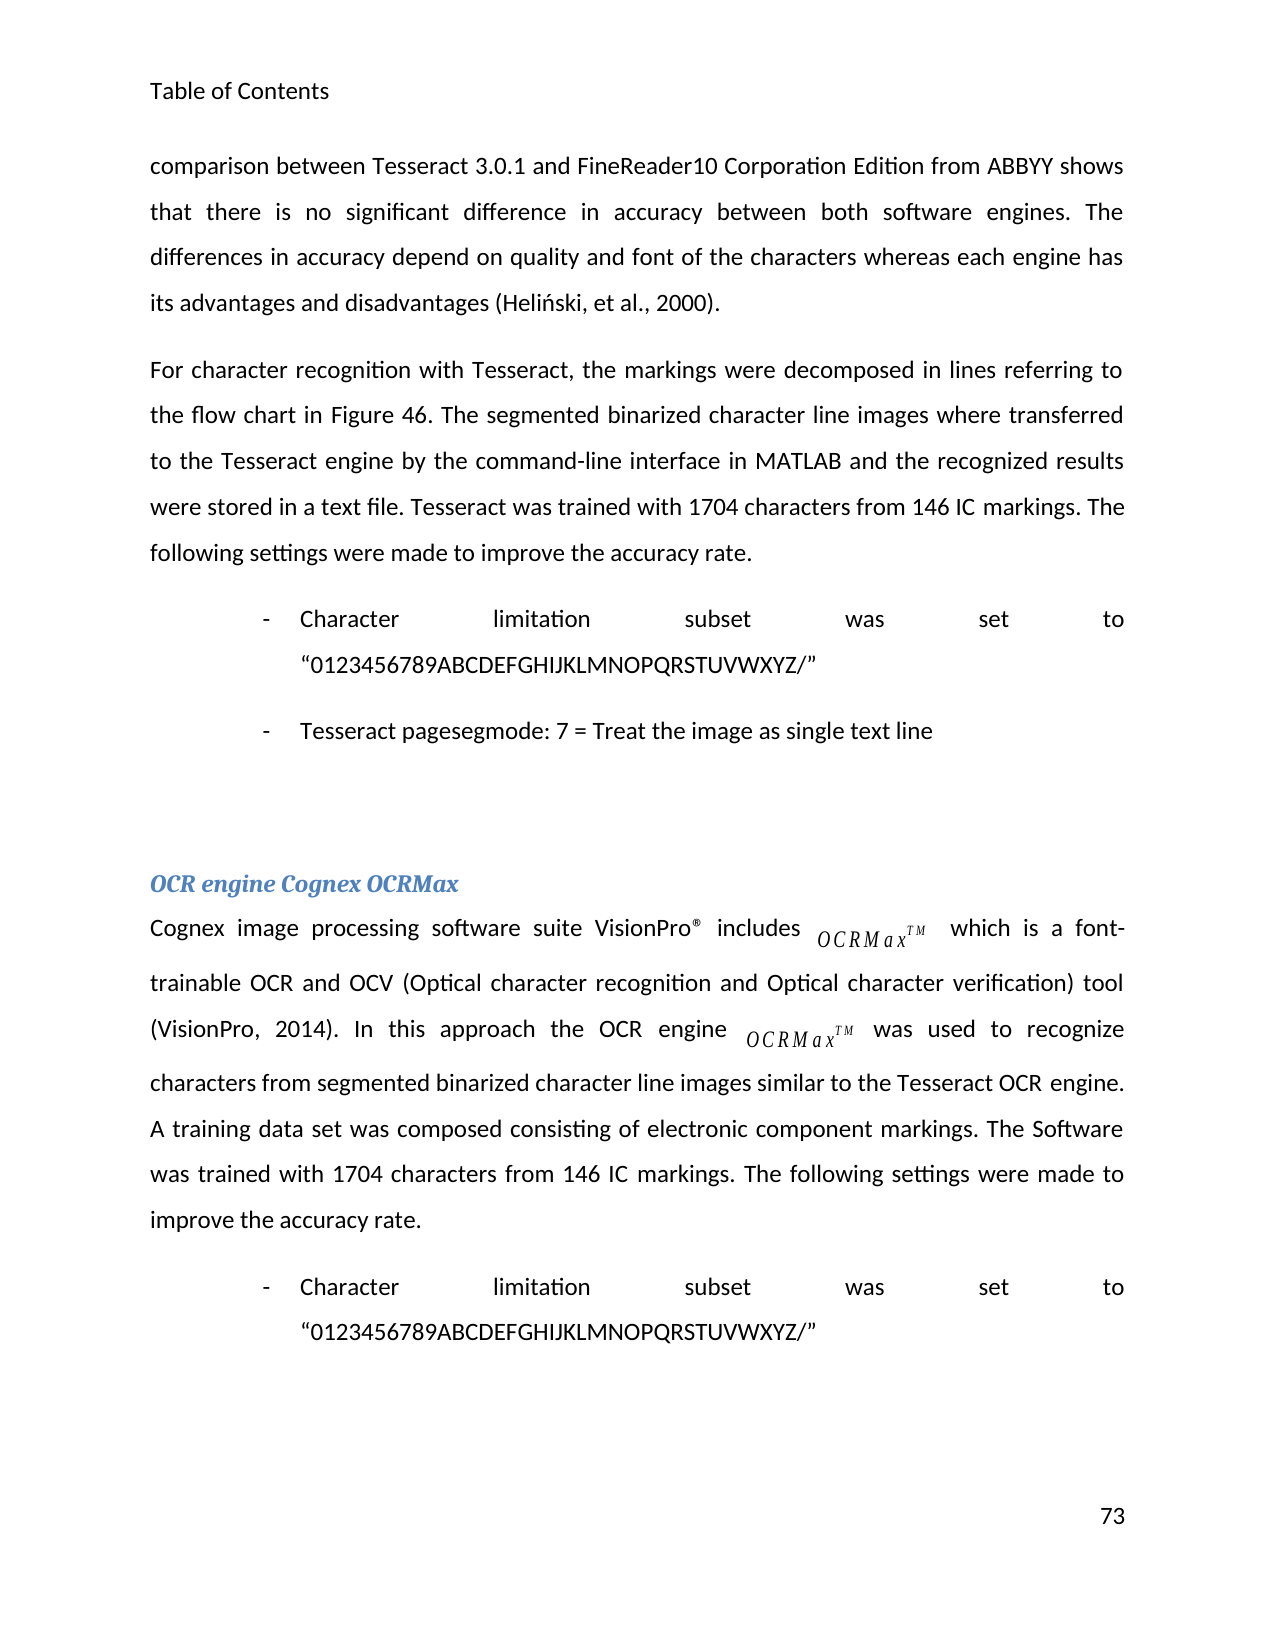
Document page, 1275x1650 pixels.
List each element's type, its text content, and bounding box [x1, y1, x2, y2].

list Character limitation subset was set to “0123456789ABCDEFGHIJKLMNOPQRSTUVWXYZ/” [262, 603, 1125, 679]
list Character limitation subset was set to “0123456789ABCDEFGHIJKLMNOPQRSTUVWXYZ/” [262, 1271, 1125, 1347]
text Cognex image processing software suite VisionPro® includes which is a font-trainable OCR and OCV (Optical character recognition and Optical character verification) tool (VisionPro, 2014). In this approach the OCR engine was used to recognize characters from segmented binarized character line images similar to the Tesseract OCR engine. A training data set was composed consisting of electronic component markings. The Software was trained with 1704 characters from 146 IC markings. The following settings were made to improve the accuracy rate. [150, 913, 1125, 1235]
text For character recognition with Tesseract, the markings were decomposed in lines referring to the flow chart in Figure 46. The segmented binarized character line images where transferred to the Tesseract engine by the command-line interface in MATLAB and the recognized results were stored in a text file. Tesseract was trained with 1704 characters from 146 IC markings. The following settings were made to improve the accuracy rate. [150, 354, 1125, 567]
list Tesseract pagesegmode: 7 = Treat the image as single text line [262, 716, 1125, 746]
subtitle OCR engine Cognex OCRMax [150, 869, 1125, 898]
text comparison between Tesseract 3.0.1 and FineReader10 Corporation Edition from ABBYY shows that there is no significant difference in accuracy between both software engines. The differences in accuracy depend on quality and font of the characters whereas each engine has its advantages and disadvantages (Heliński, et al., 2000). [150, 150, 1125, 318]
